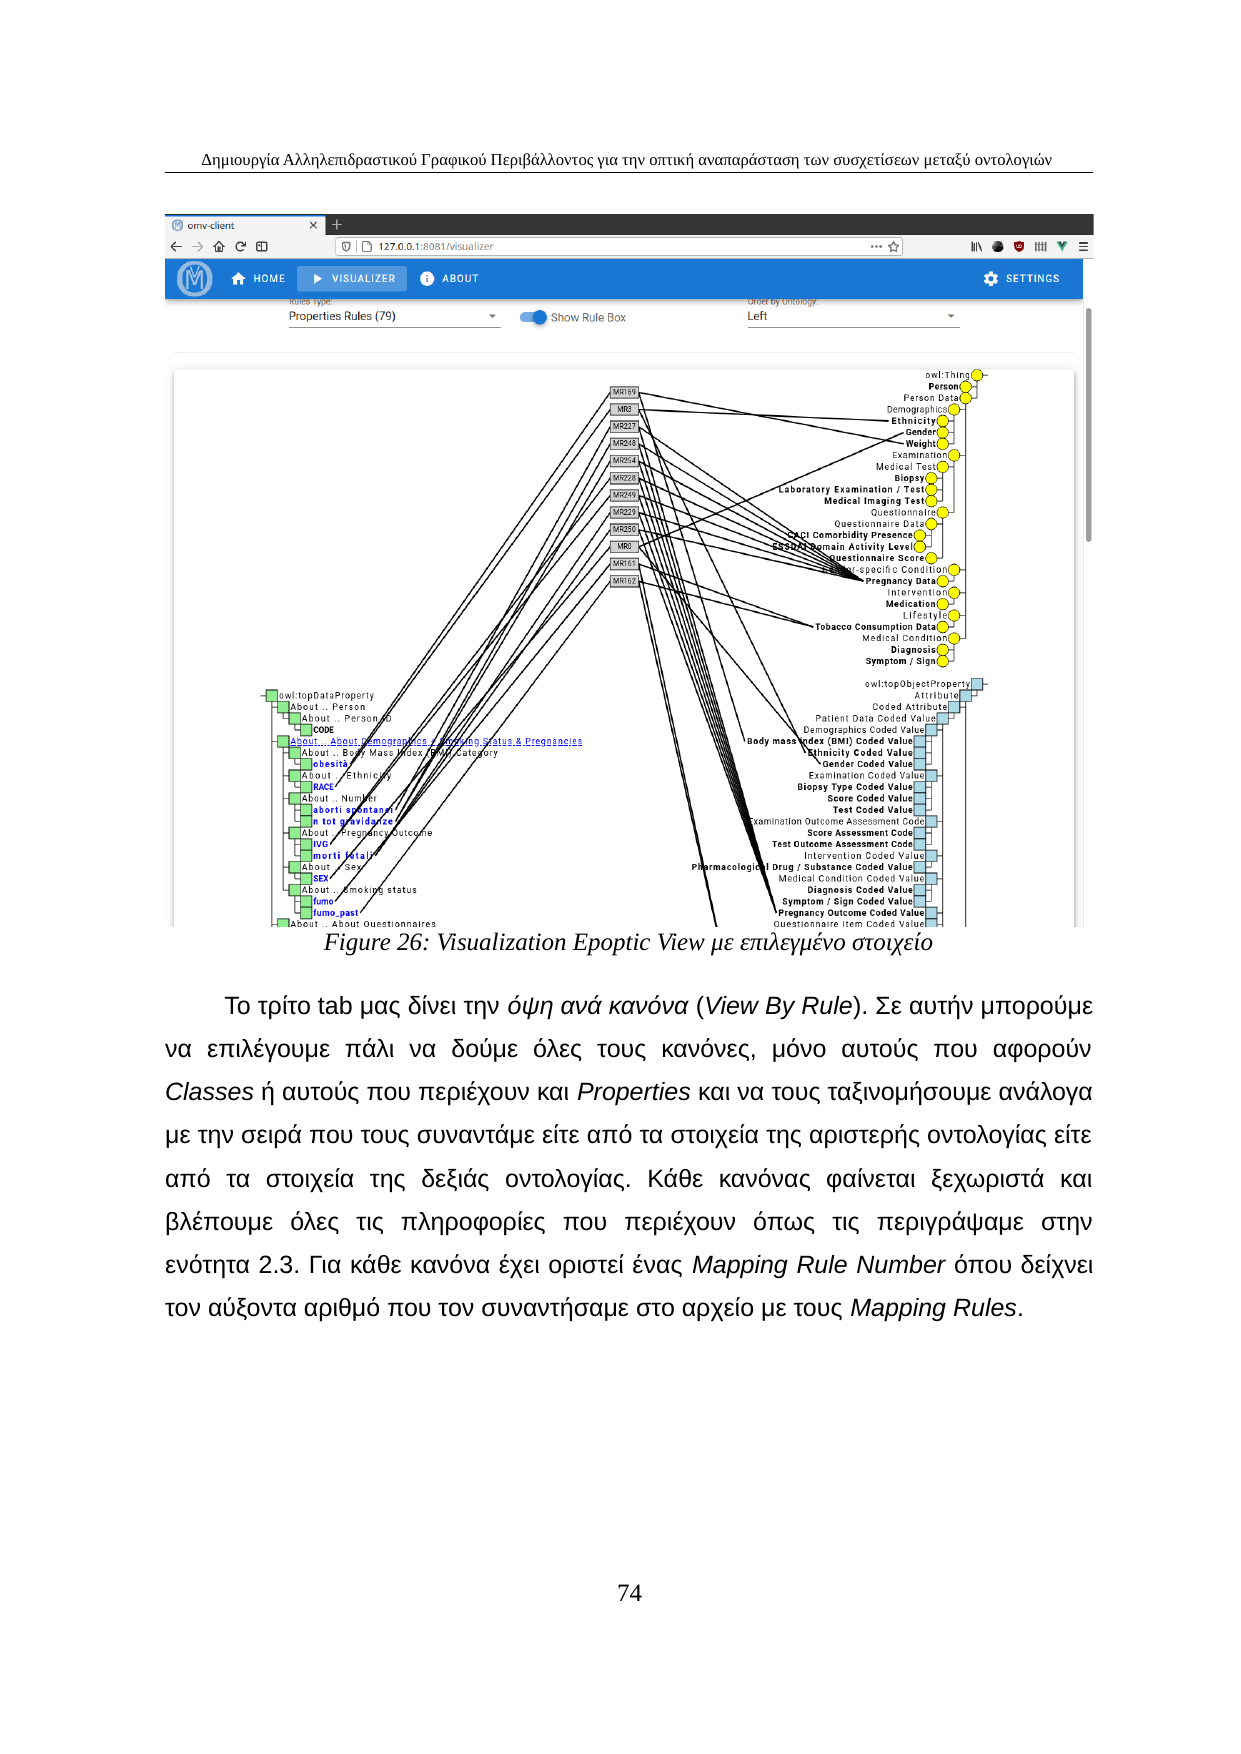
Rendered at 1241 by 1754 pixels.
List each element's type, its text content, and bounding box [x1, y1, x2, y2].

picture [165, 214, 1094, 927]
text Figure 26: Visualization Epoptic View με επιλεγμένο στοιχείο [165, 927, 1093, 956]
text Το τρίτο tab μας δίνει την όψη ανά κανόνα (View By Rule). Σε αυτήν μπορούμε να επιλέγουμε πάλι να δούμε όλες τους κανόνες, μόνο αυτούς που αφορούν Classes ή αυτούς που περιέχουν και Properties και να τους ταξινομήσουμε ανάλογα με την σειρά που τους συναντάμε είτε από τα στοιχεία της αριστερής οντολογίας είτε από τα στοιχεία της δεξιάς οντολογίας. Κάθε κανόνας φαίνεται ξεχωριστά και βλέπουμε όλες τις πληροφορίες που περιέχουν όπως τις περιγράψαμε στην ενότητα 2.3. Για κάθε κανόνα έχει οριστεί ένας Mapping Rule Number όπου δείχνει τον αύξοντα αριθμό που τον συναντήσαμε στο αρχείο με τους Mapping Rules. [165, 991, 1093, 1322]
